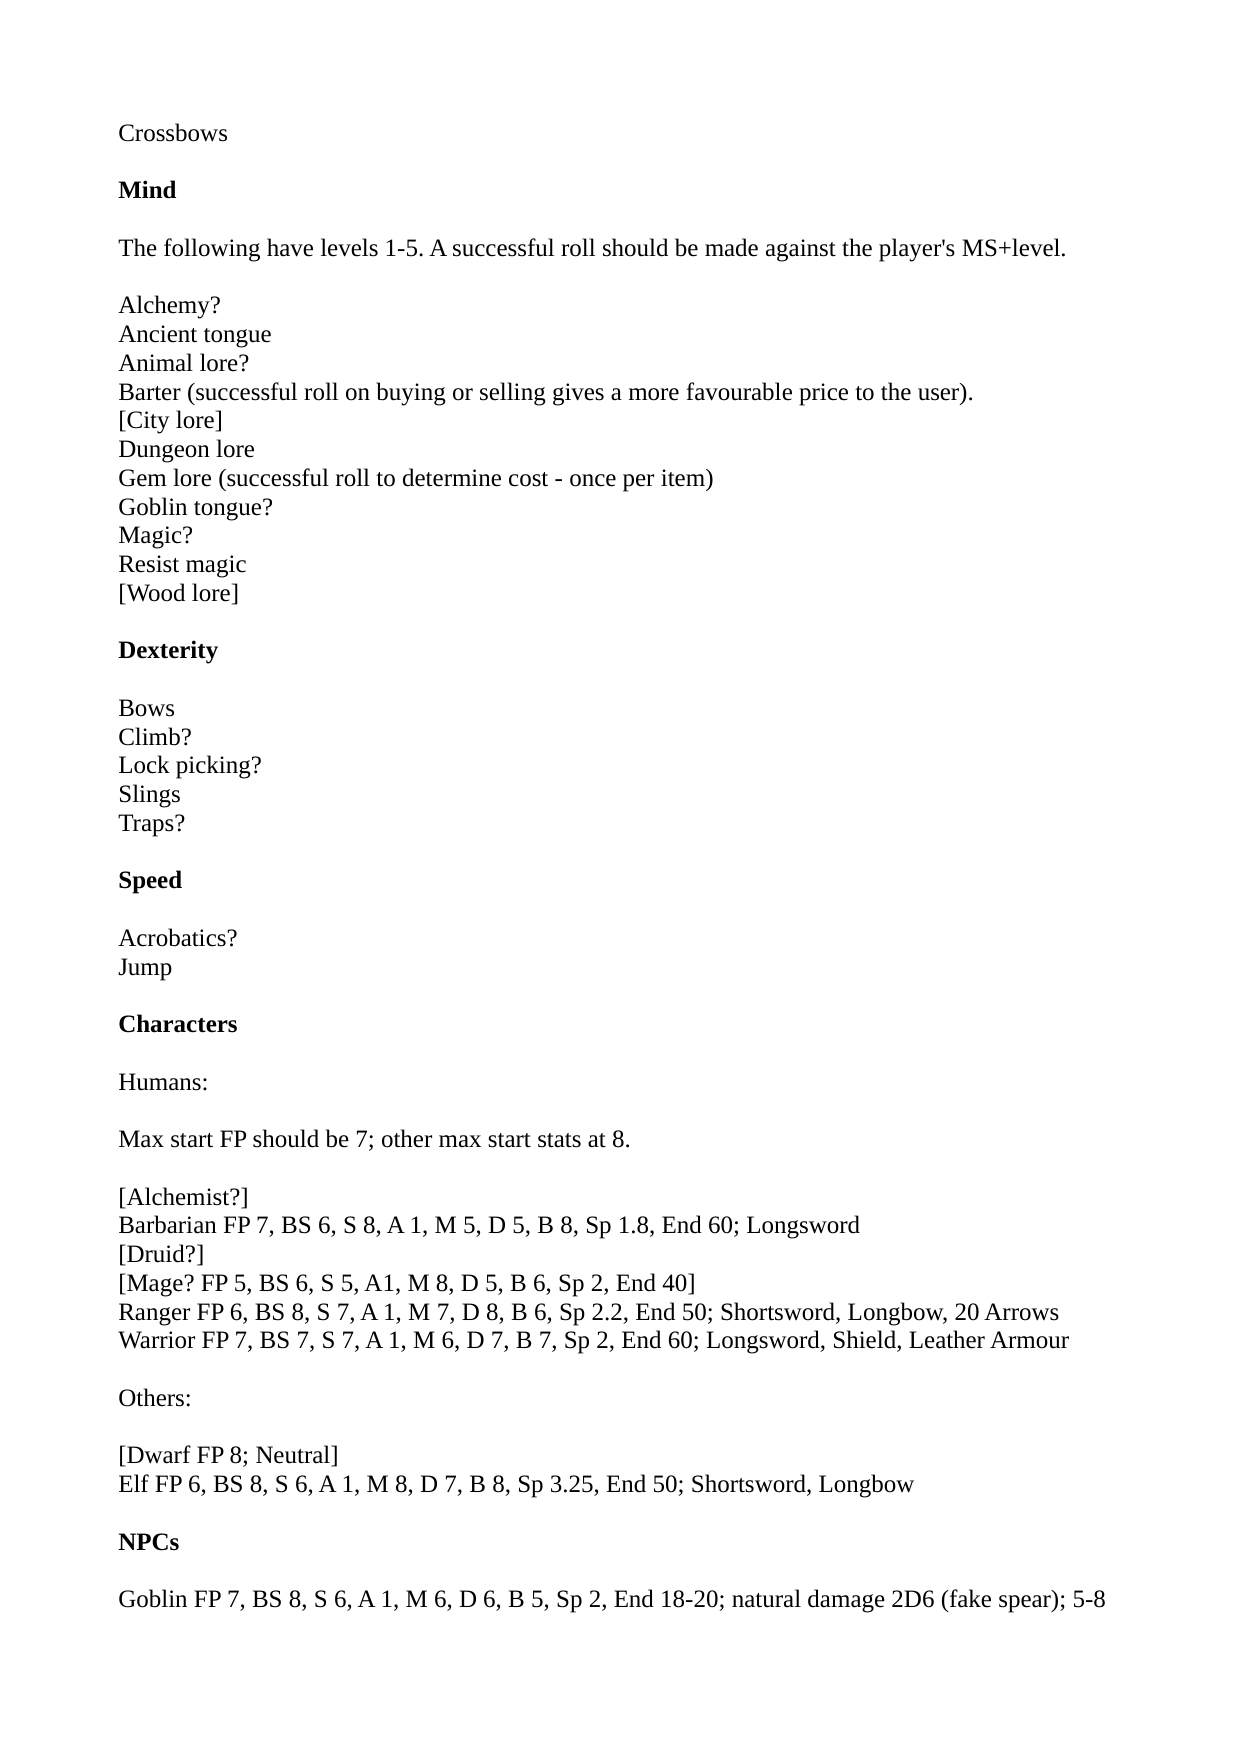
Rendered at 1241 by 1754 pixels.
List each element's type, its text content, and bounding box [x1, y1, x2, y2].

text Animal lore? [118, 348, 1122, 377]
text Slings [118, 779, 1122, 808]
text Barbarian FP 7, BS 6, S 8, A 1, M 5, D 5, B 8, Sp 1.8, End 60; Longsword [118, 1211, 1122, 1239]
text NPCs [118, 1527, 1122, 1556]
text Dungeon lore [118, 434, 1122, 463]
text Ancient tongue [118, 319, 1122, 348]
text Magic? [118, 521, 1122, 549]
text Elf FP 6, BS 8, S 6, A 1, M 8, D 7, B 8, Sp 3.25, End 50; Shortsword, Longbow [118, 1469, 1122, 1498]
text Lock picking? [118, 751, 1122, 779]
text Dexterity [118, 636, 1122, 664]
text Resist magic [118, 549, 1122, 578]
text Ranger FP 6, BS 8, S 7, A 1, M 7, D 8, B 6, Sp 2.2, End 50; Shortsword, Longbow, 20 Arrows [118, 1297, 1122, 1326]
text Others: [118, 1383, 1122, 1412]
text [Wood lore] [118, 578, 1122, 607]
text Traps? [118, 808, 1122, 837]
text Goblin FP 7, BS 8, S 6, A 1, M 6, D 6, B 5, Sp 2, End 18-20; natural damage 2D6 (fake spear); 5-8 [118, 1584, 1122, 1613]
text Gem lore (successful roll to determine cost - once per item) [118, 463, 1122, 492]
text Alchemy? [118, 291, 1122, 319]
text Acrobatics? [118, 923, 1122, 952]
text [City lore] [118, 406, 1122, 434]
text Crossbows [118, 118, 1122, 147]
text [Dwarf FP 8; Neutral] [118, 1441, 1122, 1469]
text Bows [118, 693, 1122, 722]
text [Druid?] [118, 1239, 1122, 1268]
text [Mage? FP 5, BS 6, S 5, A1, M 8, D 5, B 6, Sp 2, End 40] [118, 1268, 1122, 1297]
text Humans: [118, 1067, 1122, 1096]
text The following have levels 1-5. A successful roll should be made against the player's MS+level. [118, 233, 1122, 262]
text Jump [118, 952, 1122, 981]
text [Alchemist?] [118, 1182, 1122, 1211]
text Characters [118, 1009, 1122, 1038]
text Barter (successful roll on buying or selling gives a more favourable price to the user). [118, 377, 1122, 406]
text Warrior FP 7, BS 7, S 7, A 1, M 6, D 7, B 7, Sp 2, End 60; Longsword, Shield, Leather Armour [118, 1326, 1122, 1354]
text Climb? [118, 722, 1122, 751]
text Speed [118, 866, 1122, 894]
text Mind [118, 176, 1122, 204]
text Goblin tongue? [118, 492, 1122, 521]
text Max start FP should be 7; other max start stats at 8. [118, 1124, 1122, 1153]
